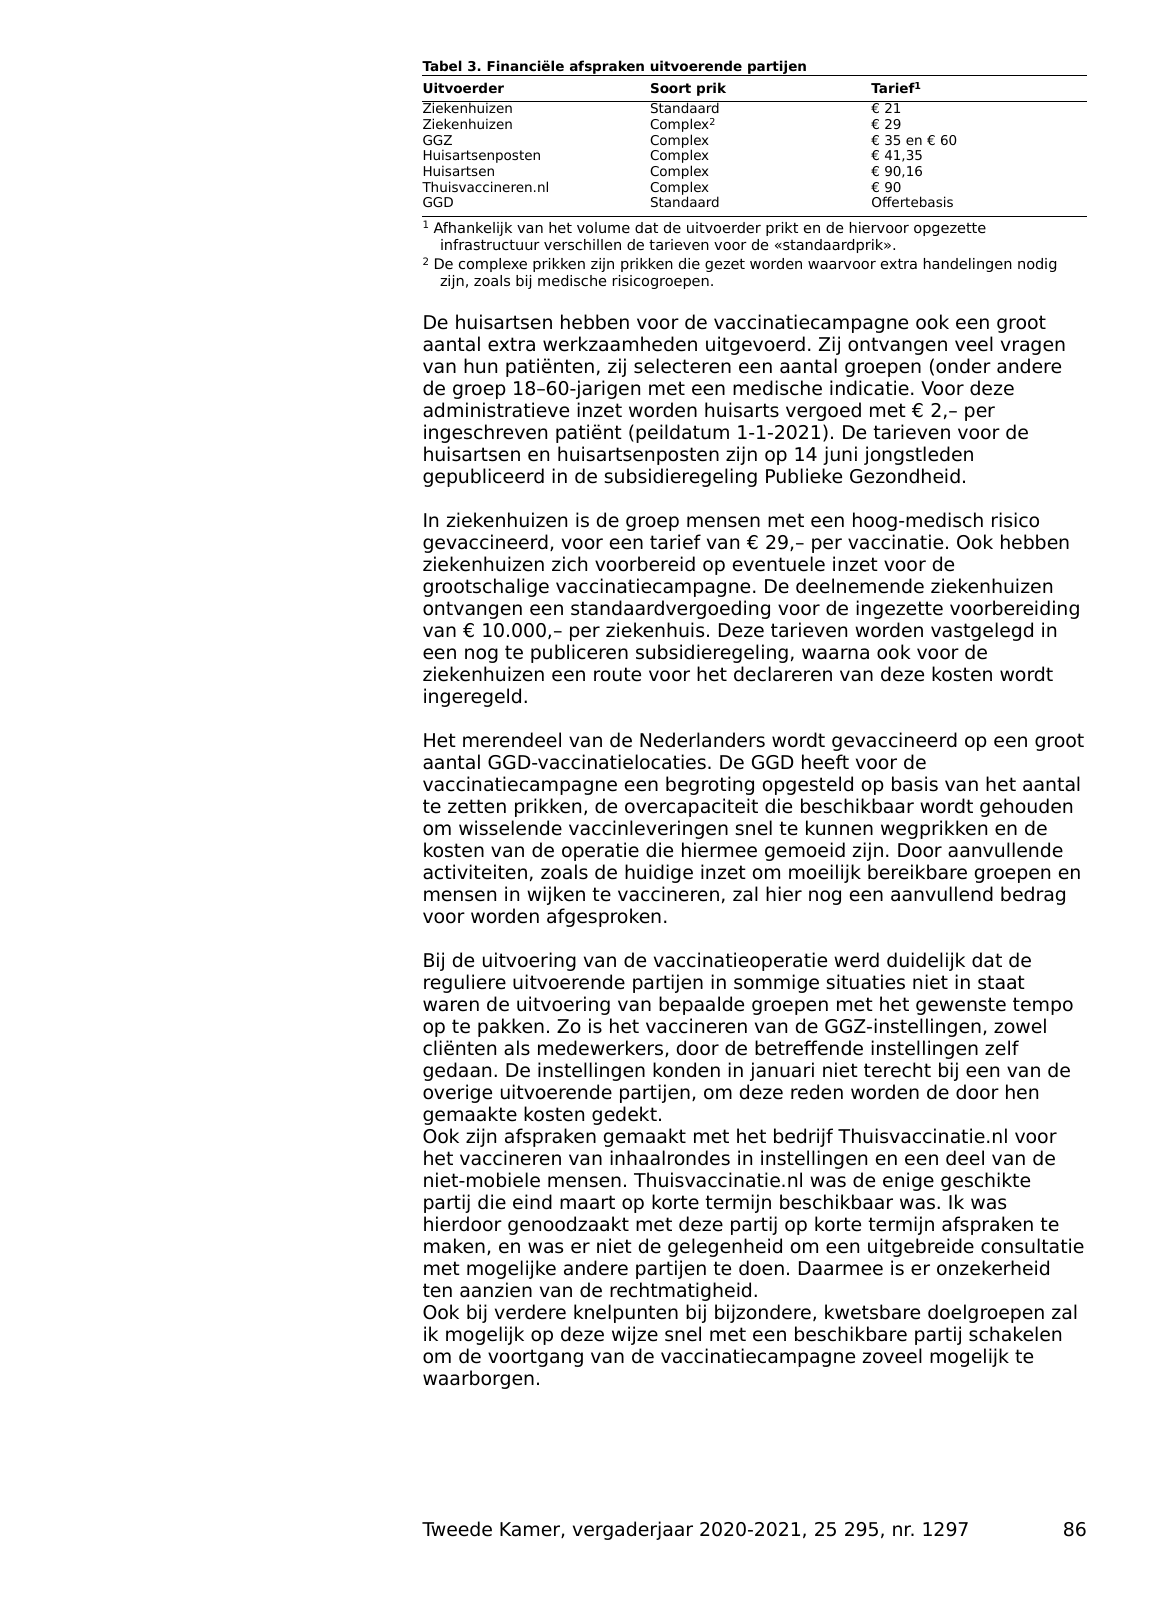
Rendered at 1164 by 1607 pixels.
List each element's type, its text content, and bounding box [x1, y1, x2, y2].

table_cell Huisartsen [422, 164, 644, 179]
table_cell Ziekenhuizen [422, 102, 644, 117]
table_cell Thuisvaccineren.nl [422, 180, 644, 195]
table_cell GGD [422, 195, 644, 216]
table_cell GGZ [422, 133, 644, 148]
table_cell € 41,35 [865, 148, 1087, 164]
text Het merendeel van de Nederlanders wordt gevaccineerd op een groot aantal GGD-vaccinatielocaties. De GGD heeft voor de vaccinatiecampagne een begroting opgesteld op basis van het aantal te zetten prikken, de overcapaciteit die beschikbaar wordt gehouden om wisselende vaccinleveringen snel te kunnen wegprikken en de kosten van de operatie die hiermee gemoeid zijn. Door aanvullende activiteiten, zoals de huidige inzet om moeilijk bereikbare groepen en mensen in wijken te vaccineren, zal hier nog een aanvullend bedrag voor worden afgesproken. [422, 730, 1087, 928]
text De huisartsen hebben voor de vaccinatiecampagne ook een groot aantal extra werkzaamheden uitgevoerd. Zij ontvangen veel vragen van hun patiënten, zij selecteren een aantal groepen (onder andere de groep 18–60-jarigen met een medische indicatie. Voor deze administratieve inzet worden huisarts vergoed met € 2,– per ingeschreven patiënt (peildatum 1-1-2021). De tarieven voor de huisartsen en huisartsenposten zijn op 14 juni jongstleden gepubliceerd in de subsidieregeling Publieke Gezondheid. [422, 312, 1087, 488]
table_cell Complex [644, 133, 865, 148]
table_cell Complex [644, 148, 865, 164]
table_cell Complex2 [644, 117, 865, 132]
table_cell € 35 en € 60 [865, 133, 1087, 148]
table_cell Standaard [644, 102, 865, 117]
table_cell Offertebasis [865, 195, 1087, 216]
table_header Tabel 3. Financiële afspraken uitvoerende partijen [422, 59, 1087, 75]
table_cell € 29 [865, 117, 1087, 132]
table_cell € 90,16 [865, 164, 1087, 179]
table_cell Standaard [644, 195, 865, 216]
table_cell € 90 [865, 180, 1087, 195]
table_cell Complex [644, 180, 865, 195]
text In ziekenhuizen is de groep mensen met een hoog-medisch risico gevaccineerd, voor een tarief van € 29,– per vaccinatie. Ook hebben ziekenhuizen zich voorbereid op eventuele inzet voor de grootschalige vaccinatiecampagne. De deelnemende ziekenhuizen ontvangen een standaardvergoeding voor de ingezette voorbereiding van € 10.000,– per ziekenhuis. Deze tarieven worden vastgelegd in een nog te publiceren subsidieregeling, waarna ook voor de ziekenhuizen een route voor het declareren van deze kosten wordt ingeregeld. [422, 510, 1087, 708]
table_cell Tarief1 [865, 76, 1087, 101]
table_cell Soort prik [644, 76, 865, 101]
table_cell Complex [644, 164, 865, 179]
text Ook zijn afspraken gemaakt met het bedrijf Thuisvaccinatie.nl voor het vaccineren van inhaalrondes in instellingen en een deel van de niet-mobiele mensen. Thuisvaccinatie.nl was de enige geschikte partij die eind maart op korte termijn beschikbaar was. Ik was hierdoor genoodzaakt met deze partij op korte termijn afspraken te maken, en was er niet de gelegenheid om een uitgebreide consultatie met mogelijke andere partijen te doen. Daarmee is er onzekerheid ten aanzien van de rechtmatigheid. [422, 1126, 1087, 1302]
table_cell Ziekenhuizen [422, 117, 644, 132]
table_cell 1 Afhankelijk van het volume dat de uitvoerder prikt en de hiervoor opgezette infrastructuur verschillen de tarieven voor de «standaardprik». 2 De complexe prikken zijn prikken die gezet worden waarvoor extra handelingen nodig zijn, zoals bij medische risicogroepen. [422, 217, 1087, 290]
text Ook bij verdere knelpunten bij bijzondere, kwetsbare doelgroepen zal ik mogelijk op deze wijze snel met een beschikbare partij schakelen om de voortgang van de vaccinatiecampagne zoveel mogelijk te waarborgen. [422, 1302, 1087, 1390]
text Bij de uitvoering van de vaccinatieoperatie werd duidelijk dat de reguliere uitvoerende partijen in sommige situaties niet in staat waren de uitvoering van bepaalde groepen met het gewenste tempo op te pakken. Zo is het vaccineren van de GGZ-instellingen, zowel cliënten als medewerkers, door de betreffende instellingen zelf gedaan. De instellingen konden in januari niet terecht bij een van de overige uitvoerende partijen, om deze reden worden de door hen gemaakte kosten gedekt. [422, 950, 1087, 1126]
table_cell Huisartsenposten [422, 148, 644, 164]
table_cell Uitvoerder [422, 76, 644, 101]
table_cell € 21 [865, 102, 1087, 117]
